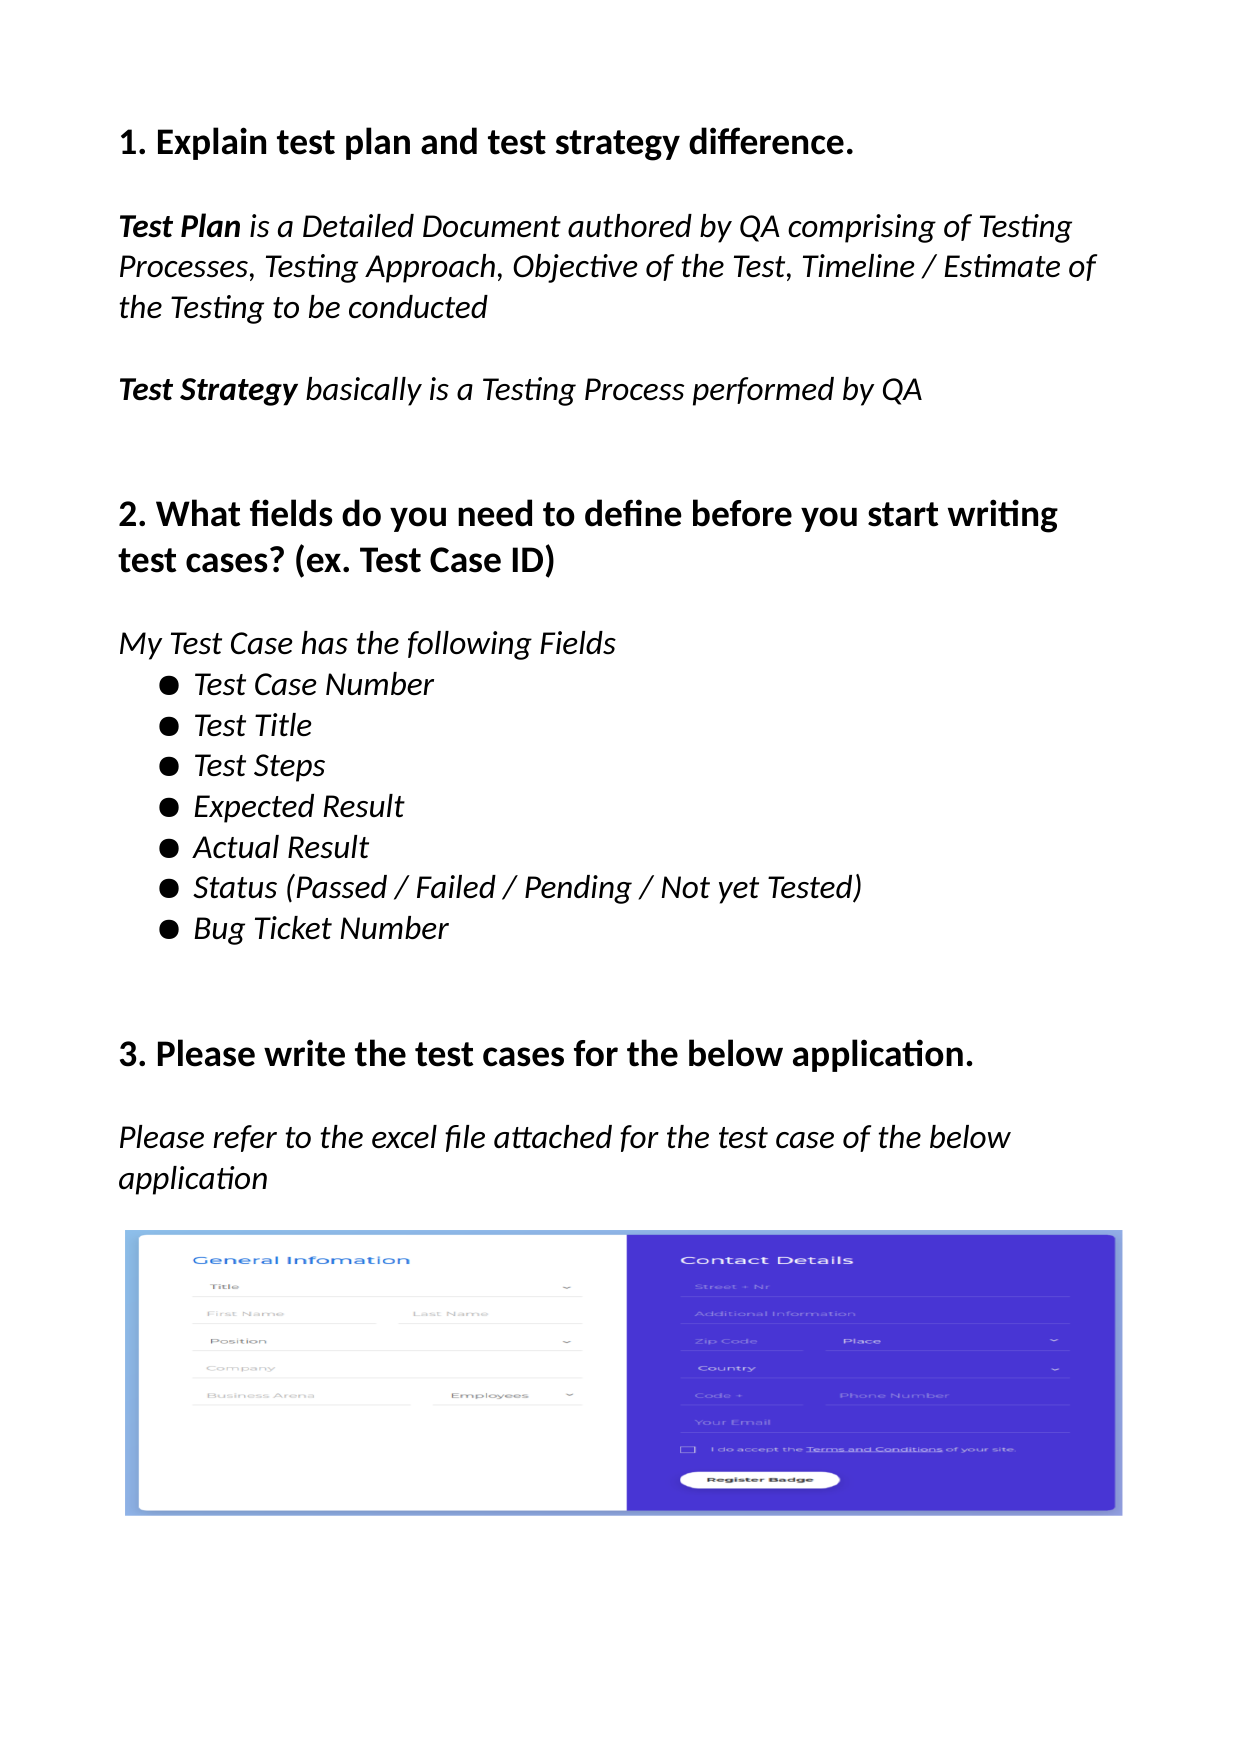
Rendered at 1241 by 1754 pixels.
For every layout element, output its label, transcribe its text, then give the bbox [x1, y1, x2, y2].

text Test Plan is a Detailed Document authored by QA comprising of Testing Processes, Testing Approach, Objective of the Test, Timeline / Estimate of the Testing to be conducted [118, 205, 1122, 327]
text 3. Please write the test cases for the below application. [118, 1029, 1122, 1075]
picture [119, 1229, 1124, 1520]
text My Test Case has the following Fields [118, 622, 1122, 663]
list Actual Result [156, 826, 1122, 867]
text 2. What fields do you need to define before you start writing test cases? (ex. Test Case ID) [118, 490, 1122, 581]
list Test Title [156, 704, 1122, 744]
text 1. Explain test plan and test strategy difference. [118, 118, 1122, 164]
text Please refer to the excel file attached for the test case of the below application [118, 1116, 1122, 1197]
list Test Steps [156, 744, 1122, 785]
list Test Case Number [156, 663, 1122, 704]
text Test Strategy basically is a Testing Process performed by QA [118, 368, 1122, 408]
list Status (Passed / Failed / Pending / Not yet Tested) [156, 867, 1122, 907]
list Bug Ticket Number [156, 907, 1122, 948]
list Expected Result [156, 785, 1122, 826]
